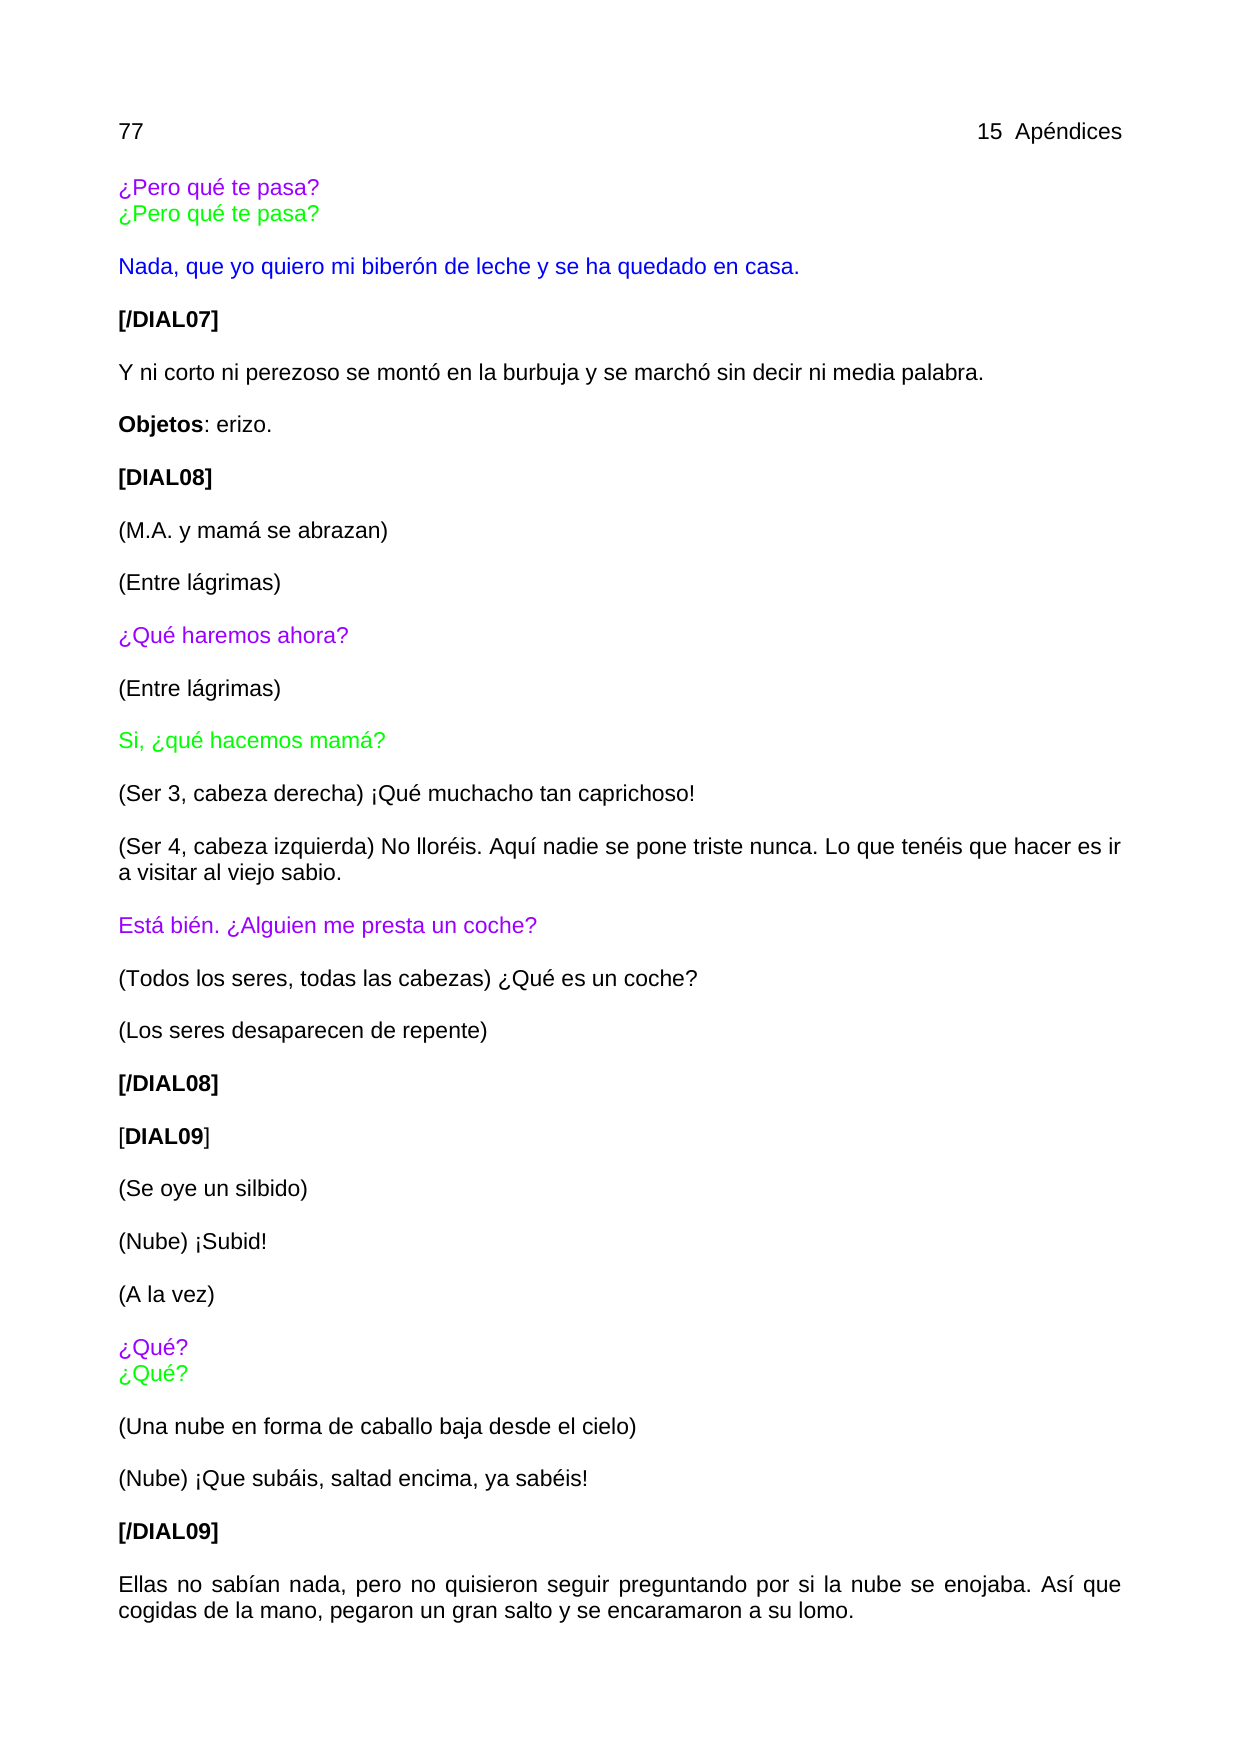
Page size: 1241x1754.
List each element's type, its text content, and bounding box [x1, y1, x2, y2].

text (Entre lágrimas) [118, 569, 1122, 596]
text Objetos: erizo. [118, 411, 1122, 437]
text (Ser 4, cabeza izquierda) No lloréis. Aquí nadie se pone triste nunca. Lo que tenéis que hacer es ir a visitar al viejo sabio. [118, 833, 1122, 886]
text ¿Qué? [118, 1360, 1122, 1386]
text [/DIAL07] [118, 306, 1122, 332]
text (Una nube en forma de caballo baja desde el cielo) [118, 1413, 1122, 1439]
text ¿Qué? [118, 1333, 1122, 1360]
text (Nube) ¡Subid! [118, 1228, 1122, 1254]
text [DIAL08] [118, 464, 1122, 490]
text (A la vez) [118, 1281, 1122, 1307]
text ¿Qué haremos ahora? [118, 622, 1122, 648]
text (Todos los seres, todas las cabezas) ¿Qué es un coche? [118, 964, 1122, 991]
text Ellas no sabían nada, pero no quisieron seguir preguntando por si la nube se enojaba. Así que cogidas de la mano, pegaron un gran salto y se encaramaron a su lomo. [118, 1571, 1122, 1623]
text ¿Pero qué te pasa? [118, 174, 1122, 200]
text (Entre lágrimas) [118, 675, 1122, 701]
text [/DIAL09] [118, 1518, 1122, 1544]
text ¿Pero qué te pasa? [118, 200, 1122, 227]
text [/DIAL08] [118, 1070, 1122, 1096]
text [DIAL09] [118, 1123, 1122, 1149]
text (Nube) ¡Que subáis, saltad encima, ya sabéis! [118, 1465, 1122, 1492]
text (M.A. y mamá se abrazan) [118, 517, 1122, 543]
text Si, ¿qué hacemos mamá? [118, 727, 1122, 754]
text (Ser 3, cabeza derecha) ¡Qué muchacho tan caprichoso! [118, 780, 1122, 806]
text (Se oye un silbido) [118, 1175, 1122, 1202]
text Está bién. ¿Alguien me presta un coche? [118, 912, 1122, 938]
text Nada, que yo quiero mi biberón de leche y se ha quedado en casa. [118, 253, 1122, 279]
text (Los seres desaparecen de repente) [118, 1017, 1122, 1044]
text Y ni corto ni perezoso se montó en la burbuja y se marchó sin decir ni media palabra. [118, 358, 1122, 385]
